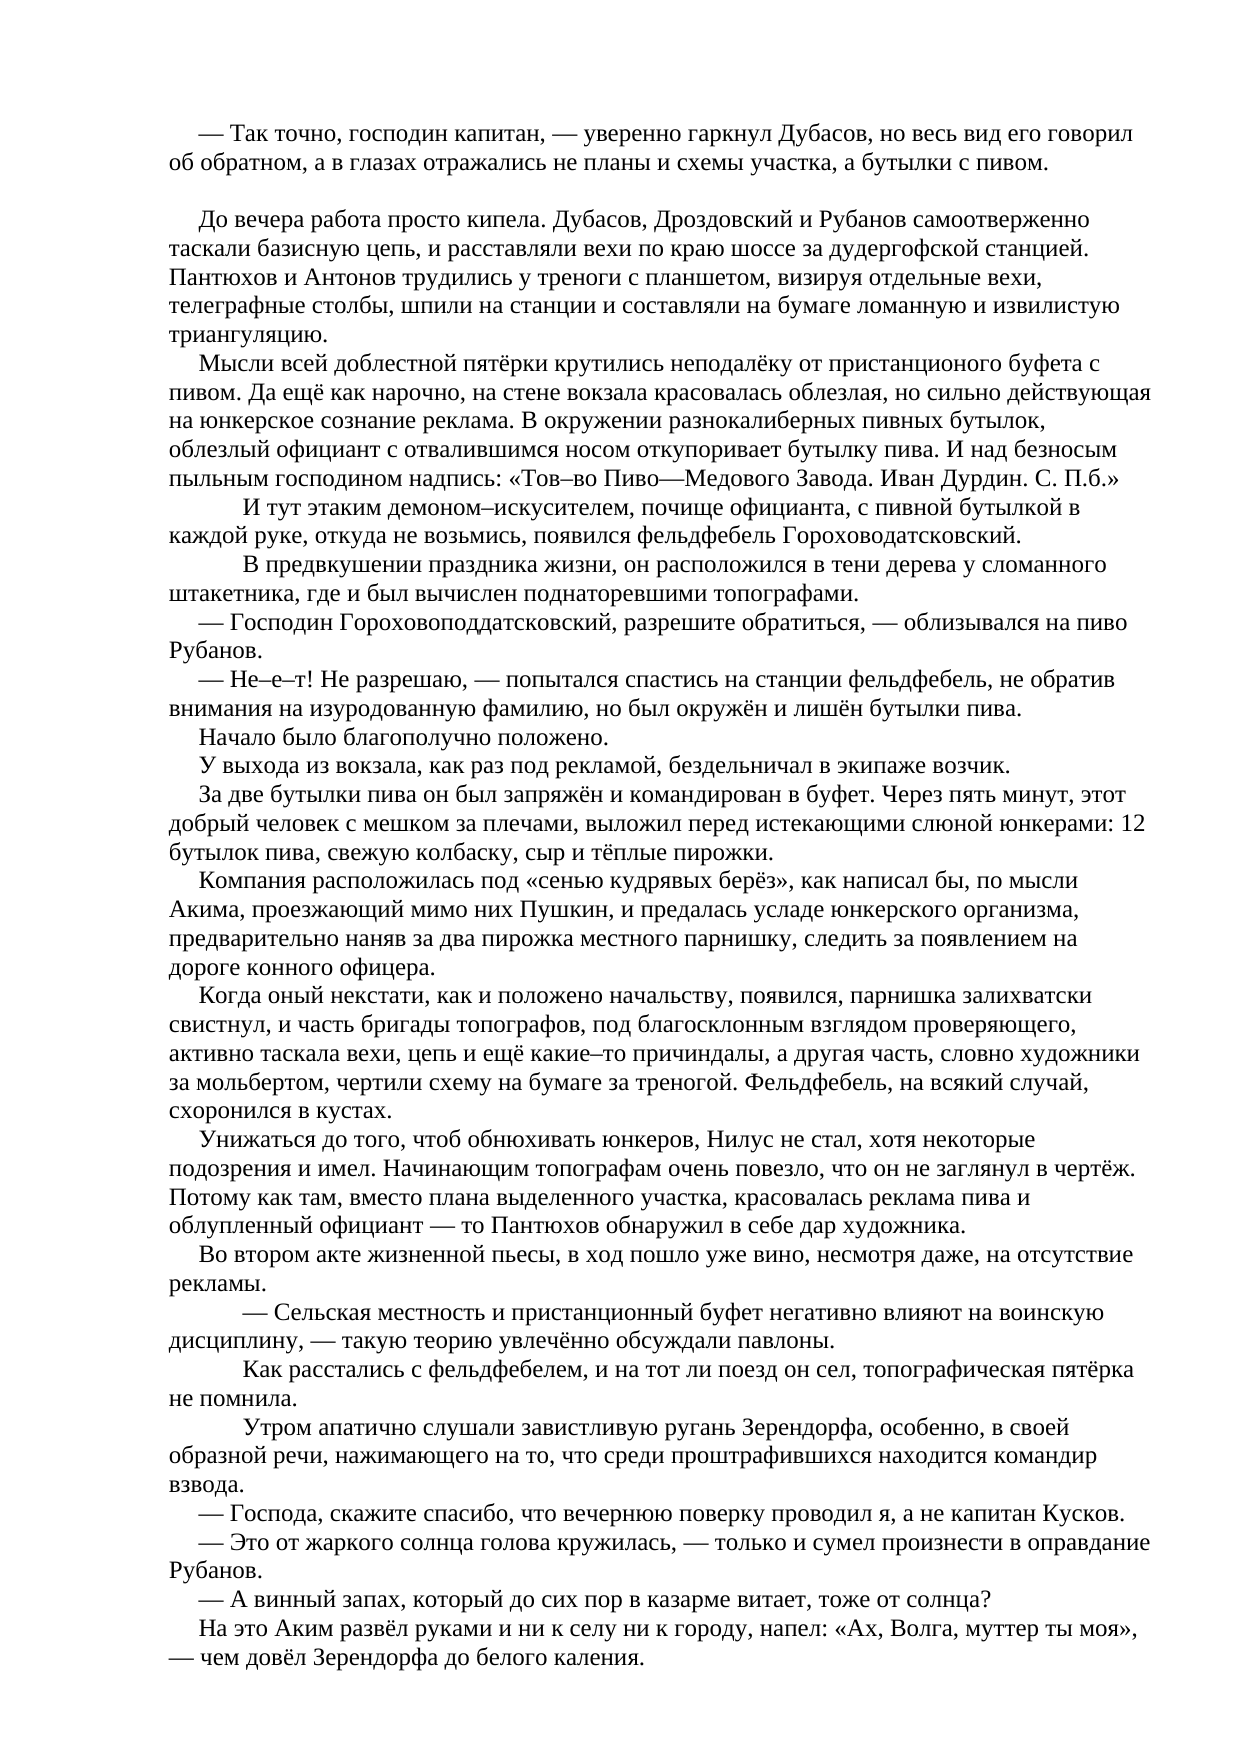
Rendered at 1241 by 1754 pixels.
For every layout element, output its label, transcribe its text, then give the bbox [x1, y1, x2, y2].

text В предвкушении праздника жизни, он расположился в тени дерева у сломанного штакетника, где и был вычислен поднаторевшими топографами. [169, 549, 1152, 607]
text Во втором акте жизненной пьесы, в ход пошло уже вино, несмотря даже, на отсутствие рекламы. [169, 1239, 1152, 1297]
text — Не–е–т! Не разрешаю, — попытался спастись на станции фельдфебель, не обратив внимания на изуродованную фамилию, но был окружён и лишён бутылки пива. [169, 664, 1152, 722]
text И тут этаким демоном–искусителем, почище официанта, с пивной бутылкой в каждой руке, откуда не возьмись, появился фельдфебель Гороховодатсковский. [169, 492, 1152, 549]
text Утром апатично слушали завистливую ругань Зерендорфа, особенно, в своей образной речи, нажимающего на то, что среди проштрафившихся находится командир взвода. [169, 1412, 1152, 1498]
text Когда оный некстати, как и положено начальству, появился, парнишка залихватски свистнул, и часть бригады топографов, под благосклонным взглядом проверяющего, активно таскала вехи, цепь и ещё какие–то причиндалы, а другая часть, словно художники за мольбертом, чертили схему на бумаге за треногой. Фельдфебель, на всякий случай, схоронился в кустах. [169, 981, 1152, 1124]
text У выхода из вокзала, как раз под рекламой, бездельничал в экипаже возчик. [169, 751, 1152, 779]
text Компания расположилась под «сенью кудрявых берёз», как написал бы, по мысли Акима, проезжающий мимо них Пушкин, и предалась усладе юнкерского организма, предварительно наняв за два пирожка местного парнишку, следить за появлением на дороге конного офицера. [169, 866, 1152, 981]
text — Господин Гороховоподдатсковский, разрешите обратиться, — облизывался на пиво Рубанов. [169, 607, 1152, 664]
text Как расстались с фельдфебелем, и на тот ли поезд он сел, топографическая пятёрка не помнила. [169, 1354, 1152, 1412]
text — Так точно, господин капитан, — уверенно гаркнул Дубасов, но весь вид его говорил об обратном, а в глазах отражались не планы и схемы участка, а бутылки с пивом. [169, 118, 1152, 176]
text — Сельская местность и пристанционный буфет негативно влияют на воинскую дисциплину, — такую теорию увлечённо обсуждали павлоны. [169, 1297, 1152, 1354]
text На это Аким развёл руками и ни к селу ни к городу, напел: «Ах, Волга, муттер ты моя», — чем довёл Зерендорфа до белого каления. [169, 1613, 1152, 1671]
text До вечера работа просто кипела. Дубасов, Дроздовский и Рубанов самоотверженно таскали базисную цепь, и расставляли вехи по краю шоссе за дудергофской станцией. Пантюхов и Антонов трудились у треноги с планшетом, визируя отдельные вехи, телеграфные столбы, шпили на станции и составляли на бумаге ломанную и извилистую триангуляцию. [169, 204, 1152, 348]
text Начало было благополучно положено. [169, 722, 1152, 751]
text За две бутылки пива он был запряжён и командирован в буфет. Через пять минут, этот добрый человек с мешком за плечами, выложил перед истекающими слюной юнкерами: 12 бутылок пива, свежую колбаску, сыр и тёплые пирожки. [169, 779, 1152, 866]
text Унижаться до того, чтоб обнюхивать юнкеров, Нилус не стал, хотя некоторые подозрения и имел. Начинающим топографам очень повезло, что он не заглянул в чертёж. Потому как там, вместо плана выделенного участка, красовалась реклама пива и облупленный официант — то Пантюхов обнаружил в себе дар художника. [169, 1124, 1152, 1239]
text — А винный запах, который до сих пор в казарме витает, тоже от солнца? [169, 1584, 1152, 1613]
text Мысли всей доблестной пятёрки крутились неподалёку от пристанционого буфета с пивом. Да ещё как нарочно, на стене вокзала красовалась облезлая, но сильно действующая на юнкерское сознание реклама. В окружении разнокалиберных пивных бутылок, облезлый официант с отвалившимся носом откупоривает бутылку пива. И над безносым пыльным господином надпись: «Тов–во Пиво—Медового Завода. Иван Дурдин. С. П.б.» [169, 348, 1152, 492]
text — Господа, скажите спасибо, что вечернюю поверку проводил я, а не капитан Кусков. [169, 1498, 1152, 1527]
text — Это от жаркого солнца голова кружилась, — только и сумел произнести в оправдание Рубанов. [169, 1527, 1152, 1584]
